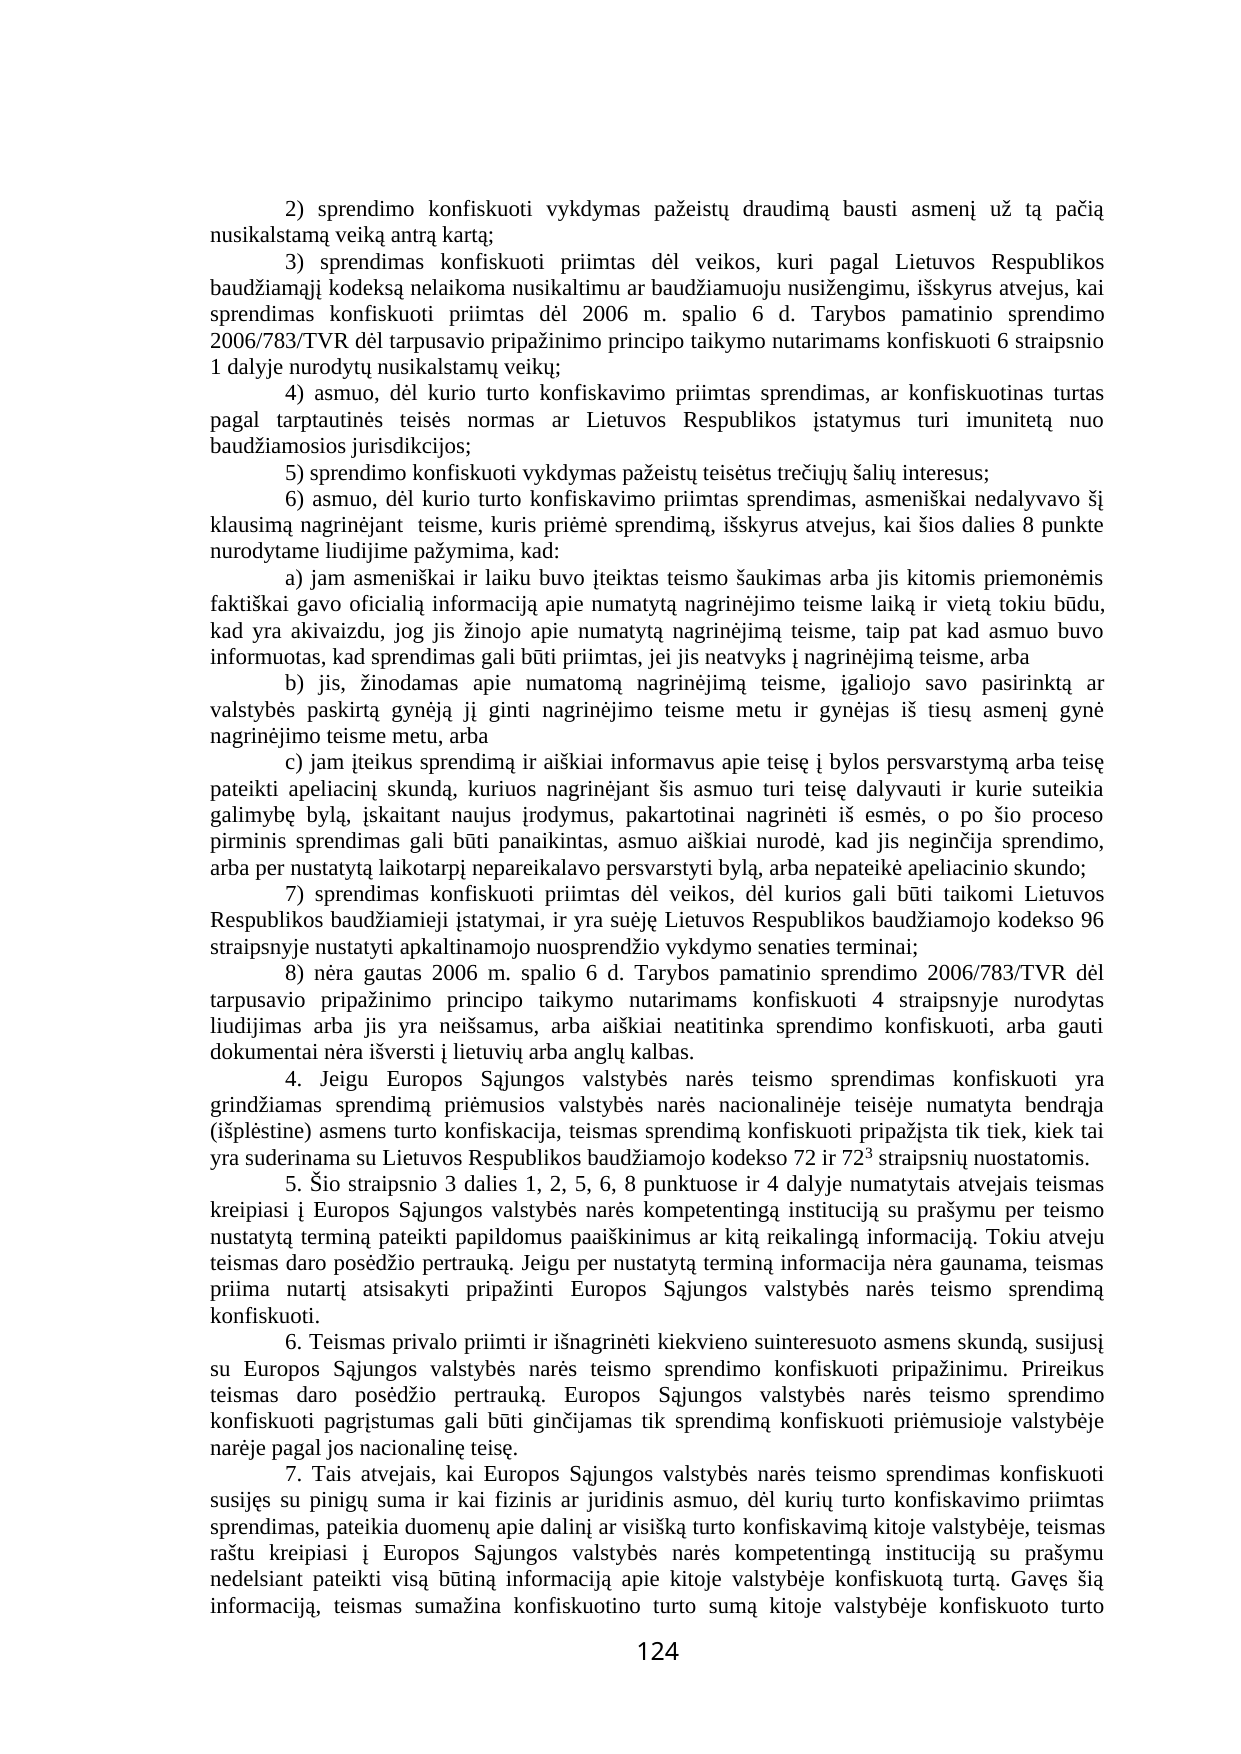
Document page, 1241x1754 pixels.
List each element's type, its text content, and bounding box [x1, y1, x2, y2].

text 6) asmuo, dėl kurio turto konfiskavimo priimtas sprendimas, asmeniškai nedalyvavo šį klausimą nagrinėjant teisme, kuris priėmė sprendimą, išskyrus atvejus, kai šios dalies 8 punkte nurodytame liudijime pažymima, kad: [210, 485, 1106, 564]
text a) jam asmeniškai ir laiku buvo įteiktas teismo šaukimas arba jis kitomis priemonėmis faktiškai gavo oficialią informaciją apie numatytą nagrinėjimo teisme laiką ir vietą tokiu būdu, kad yra akivaizdu, jog jis žinojo apie numatytą nagrinėjimą teisme, taip pat kad asmuo buvo informuotas, kad sprendimas gali būti priimtas, jei jis neatvyks į nagrinėjimą teisme, arba [210, 564, 1106, 669]
text 3) sprendimas konfiskuoti priimtas dėl veikos, kuri pagal Lietuvos Respublikos baudžiamąjį kodeksą nelaikoma nusikaltimu ar baudžiamuoju nusižengimu, išskyrus atvejus, kai sprendimas konfiskuoti priimtas dėl 2006 m. spalio 6 d. Tarybos pamatinio sprendimo 2006/783/TVR dėl tarpusavio pripažinimo principo taikymo nutarimams konfiskuoti 6 straipsnio 1 dalyje nurodytų nusikalstamų veikų; [210, 248, 1106, 379]
text 7) sprendimas konfiskuoti priimtas dėl veikos, dėl kurios gali būti taikomi Lietuvos Respublikos baudžiamieji įstatymai, ir yra suėję Lietuvos Respublikos baudžiamojo kodekso 96 straipsnyje nustatyti apkaltinamojo nuosprendžio vykdymo senaties terminai; [210, 880, 1106, 959]
text 7. Tais atvejais, kai Europos Sąjungos valstybės narės teismo sprendimas konfiskuoti susijęs su pinigų suma ir kai fizinis ar juridinis asmuo, dėl kurių turto konfiskavimo priimtas sprendimas, pateikia duomenų apie dalinį ar visišką turto konfiskavimą kitoje valstybėje, teismas raštu kreipiasi į Europos Sąjungos valstybės narės kompetentingą instituciją su prašymu nedelsiant pateikti visą būtiną informaciją apie kitoje valstybėje konfiskuotą turtą. Gavęs šią informaciją, teismas sumažina konfiskuotino turto sumą kitoje valstybėje konfiskuoto turto [210, 1460, 1106, 1618]
text b) jis, žinodamas apie numatomą nagrinėjimą teisme, įgaliojo savo pasirinktą ar valstybės paskirtą gynėją jį ginti nagrinėjimo teisme metu ir gynėjas iš tiesų asmenį gynė nagrinėjimo teisme metu, arba [210, 669, 1106, 748]
text 8) nėra gautas 2006 m. spalio 6 d. Tarybos pamatinio sprendimo 2006/783/TVR dėl tarpusavio pripažinimo principo taikymo nutarimams konfiskuoti 4 straipsnyje nurodytas liudijimas arba jis yra neišsamus, arba aiškiai neatitinka sprendimo konfiskuoti, arba gauti dokumentai nėra išversti į lietuvių arba anglų kalbas. [210, 959, 1106, 1065]
text 5) sprendimo konfiskuoti vykdymas pažeistų teisėtus trečiųjų šalių interesus; [210, 458, 1106, 485]
text 6. Teismas privalo priimti ir išnagrinėti kiekvieno suinteresuoto asmens skundą, susijusį su Europos Sąjungos valstybės narės teismo sprendimo konfiskuoti pripažinimu. Prireikus teismas daro posėdžio pertrauką. Europos Sąjungos valstybės narės teismo sprendimo konfiskuoti pagrįstumas gali būti ginčijamas tik sprendimą konfiskuoti priėmusioje valstybėje narėje pagal jos nacionalinę teisę. [210, 1328, 1106, 1460]
text 5. Šio straipsnio 3 dalies 1, 2, 5, 6, 8 punktuose ir 4 dalyje numatytais atvejais teismas kreipiasi į Europos Sąjungos valstybės narės kompetentingą instituciją su prašymu per teismo nustatytą terminą pateikti papildomus paaiškinimus ar kitą reikalingą informaciją. Tokiu atveju teismas daro posėdžio pertrauką. Jeigu per nustatytą terminą informacija nėra gaunama, teismas priima nutartį atsisakyti pripažinti Europos Sąjungos valstybės narės teismo sprendimą konfiskuoti. [210, 1170, 1106, 1328]
text 4. Jeigu Europos Sąjungos valstybės narės teismo sprendimas konfiskuoti yra grindžiamas sprendimą priėmusios valstybės narės nacionalinėje teisėje numatyta bendrąja (išplėstine) asmens turto konfiskacija, teismas sprendimą konfiskuoti pripažįsta tik tiek, kiek tai yra suderinama su Lietuvos Respublikos baudžiamojo kodekso 72 ir 723 straipsnių nuostatomis. [210, 1065, 1106, 1170]
text 4) asmuo, dėl kurio turto konfiskavimo priimtas sprendimas, ar konfiskuotinas turtas pagal tarptautinės teisės normas ar Lietuvos Respublikos įstatymus turi imunitetą nuo baudžiamosios jurisdikcijos; [210, 379, 1106, 458]
text c) jam įteikus sprendimą ir aiškiai informavus apie teisę į bylos persvarstymą arba teisę pateikti apeliacinį skundą, kuriuos nagrinėjant šis asmuo turi teisę dalyvauti ir kurie suteikia galimybę bylą, įskaitant naujus įrodymus, pakartotinai nagrinėti iš esmės, o po šio proceso pirminis sprendimas gali būti panaikintas, asmuo aiškiai nurodė, kad jis neginčija sprendimo, arba per nustatytą laikotarpį nepareikalavo persvarstyti bylą, arba nepateikė apeliacinio skundo; [210, 748, 1106, 880]
text 2) sprendimo konfiskuoti vykdymas pažeistų draudimą bausti asmenį už tą pačią nusikalstamą veiką antrą kartą; [210, 195, 1106, 248]
